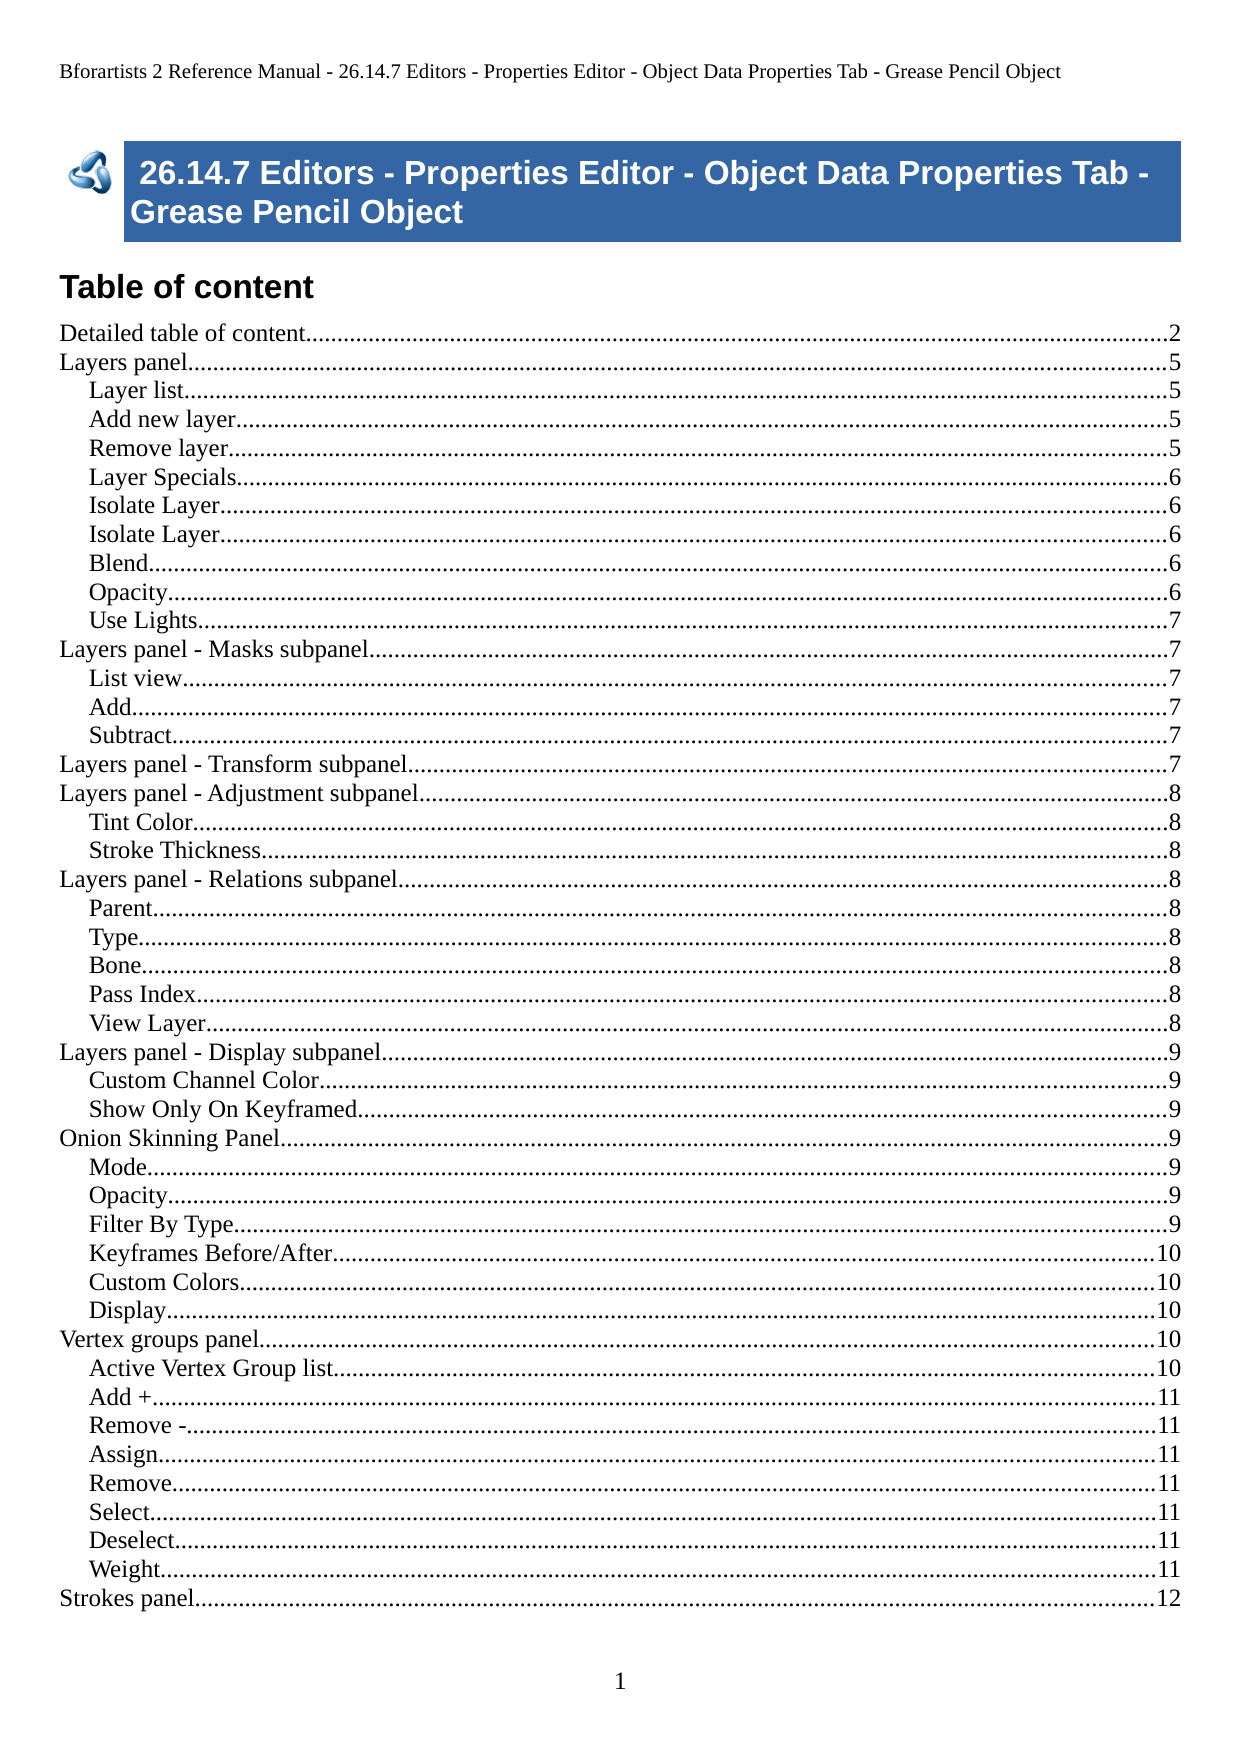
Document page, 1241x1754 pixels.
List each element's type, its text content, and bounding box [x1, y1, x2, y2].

text Assign 11 [88, 1439, 1181, 1468]
text Select 11 [88, 1497, 1181, 1525]
text Layers panel - Display subpanel 9 [59, 1037, 1181, 1065]
text Detailed table of content 2 [59, 318, 1181, 347]
text Strokes panel 12 [59, 1583, 1181, 1612]
text Display 10 [88, 1295, 1181, 1324]
text Mode 9 [88, 1152, 1181, 1180]
text Pass Index 8 [88, 979, 1181, 1008]
text Remove 11 [88, 1468, 1181, 1497]
text Remove - 11 [88, 1410, 1181, 1439]
text Opacity 6 [88, 577, 1181, 605]
text Keyframes Before/After 10 [88, 1238, 1181, 1267]
text Deselect 11 [88, 1525, 1181, 1554]
text Add + 11 [88, 1382, 1181, 1410]
text Filter By Type 9 [88, 1209, 1181, 1238]
table_header 26.14.7 Editors - Properties Editor - Object Data Properties Tab - Grease Pencil Object [124, 141, 1181, 242]
text Isolate Layer 6 [88, 519, 1181, 548]
text Layer list 5 [88, 375, 1181, 404]
text Add 7 [88, 692, 1181, 720]
text Layers panel - Transform subpanel 7 [59, 749, 1181, 778]
text Vertex groups panel 10 [59, 1324, 1181, 1353]
text Show Only On Keyframed 9 [88, 1094, 1181, 1123]
text Use Lights 7 [88, 605, 1181, 634]
text Bone 8 [88, 950, 1181, 979]
text Layer Specials 6 [88, 462, 1181, 490]
text Layers panel - Masks subpanel 7 [59, 634, 1181, 663]
text List view 7 [88, 663, 1181, 692]
text Weight 11 [88, 1554, 1181, 1583]
text Type 8 [88, 922, 1181, 950]
text Add new layer 5 [88, 404, 1181, 433]
text Layers panel - Adjustment subpanel 8 [59, 778, 1181, 807]
text Custom Channel Color 9 [88, 1065, 1181, 1094]
text Layers panel - Relations subpanel 8 [59, 864, 1181, 893]
text Subtract 7 [88, 720, 1181, 749]
text Stroke Thickness 8 [88, 835, 1181, 864]
text Remove layer 5 [88, 433, 1181, 462]
text Active Vertex Group list 10 [88, 1353, 1181, 1382]
text Tint Color 8 [88, 807, 1181, 835]
table_header [59, 141, 124, 242]
text Custom Colors 10 [88, 1267, 1181, 1295]
text Onion Skinning Panel 9 [59, 1123, 1181, 1152]
picture [65, 147, 114, 197]
text View Layer 8 [88, 1008, 1181, 1037]
subtitle Table of content [59, 267, 1181, 305]
text Blend 6 [88, 548, 1181, 577]
text Opacity 9 [88, 1180, 1181, 1209]
text Isolate Layer 6 [88, 490, 1181, 519]
text Parent 8 [88, 893, 1181, 922]
text Layers panel 5 [59, 347, 1181, 375]
